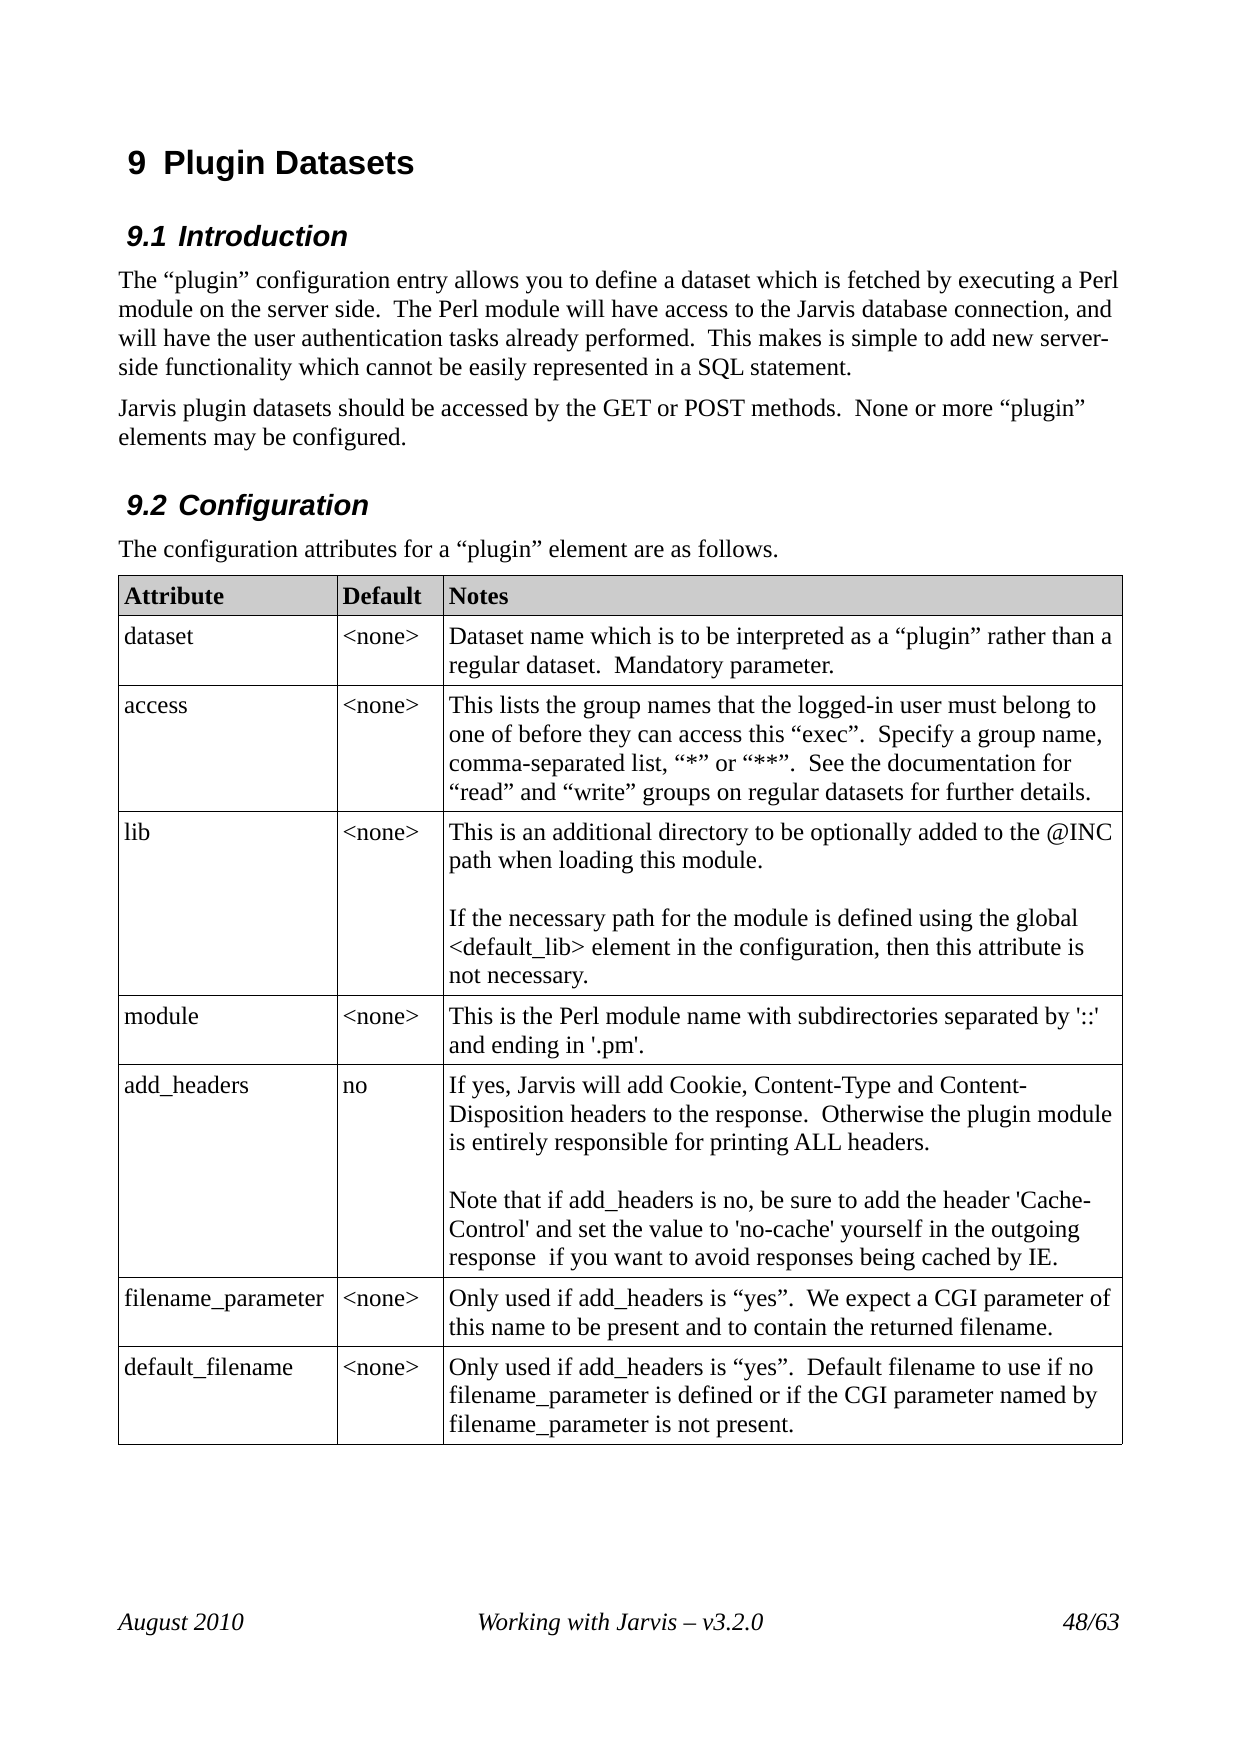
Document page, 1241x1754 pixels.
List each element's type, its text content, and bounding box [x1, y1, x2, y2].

table_cell no [338, 1065, 443, 1277]
table_cell If yes, Jarvis will add Cookie, Content-Type and Content-Disposition headers to the response. Otherwise the plugin module is entirely responsible for printing ALL headers. Note that if add_headers is no, be sure to add the header 'Cache-Control' and set the value to 'no-cache' yourself in the outgoing response if you want to avoid responses being cached by IE. [444, 1065, 1122, 1277]
table_cell dataset [119, 616, 337, 684]
subtitle Introduction [118, 219, 1122, 253]
table_cell <none> [338, 996, 443, 1064]
table_cell <none> [338, 616, 443, 684]
table_cell <none> [338, 1278, 443, 1346]
table_header Default [338, 576, 443, 615]
table_cell Dataset name which is to be interpreted as a “plugin” rather than a regular dataset. Mandatory parameter. [444, 616, 1122, 684]
subtitle Configuration [118, 488, 1122, 521]
table_cell add_headers [119, 1065, 337, 1277]
table_header Attribute [119, 576, 337, 615]
table_cell Only used if add_headers is “yes”. Default filename to use if no filename_parameter is defined or if the CGI parameter named by filename_parameter is not present. [444, 1347, 1122, 1444]
table_cell default_filename [119, 1347, 337, 1444]
text Jarvis plugin datasets should be accessed by the GET or POST methods. None or more “plugin” elements may be configured. [118, 393, 1122, 450]
text The configuration attributes for a “plugin” element are as follows. [118, 534, 1122, 563]
table_cell module [119, 996, 337, 1064]
table_cell <none> [338, 1347, 443, 1444]
table_cell Only used if add_headers is “yes”. We expect a CGI parameter of this name to be present and to contain the returned filename. [444, 1278, 1122, 1346]
text The “plugin” configuration entry allows you to define a dataset which is fetched by executing a Perl module on the server side. The Perl module will have access to the Jarvis database connection, and will have the user authentication tasks already performed. This makes is simple to add new server-side functionality which cannot be easily represented in a SQL statement. [118, 265, 1122, 380]
table_cell This is an additional directory to be optionally added to the @INC path when loading this module. If the necessary path for the module is defined using the global <default_lib> element in the configuration, then this attribute is not necessary. [444, 812, 1122, 995]
table_cell lib [119, 812, 337, 995]
table_cell access [119, 686, 337, 811]
table_cell This lists the group names that the logged-in user must belong to one of before they can access this “exec”. Specify a group name, comma-separated list, “*” or “**”. See the documentation for “read” and “write” groups on regular datasets for further details. [444, 686, 1122, 811]
subtitle Plugin Datasets [118, 143, 1122, 182]
table_header Notes [444, 576, 1122, 615]
table_cell <none> [338, 686, 443, 811]
table_cell This is the Perl module name with subdirectories separated by '::' and ending in '.pm'. [444, 996, 1122, 1064]
table_cell filename_parameter [119, 1278, 337, 1346]
table_cell <none> [338, 812, 443, 995]
